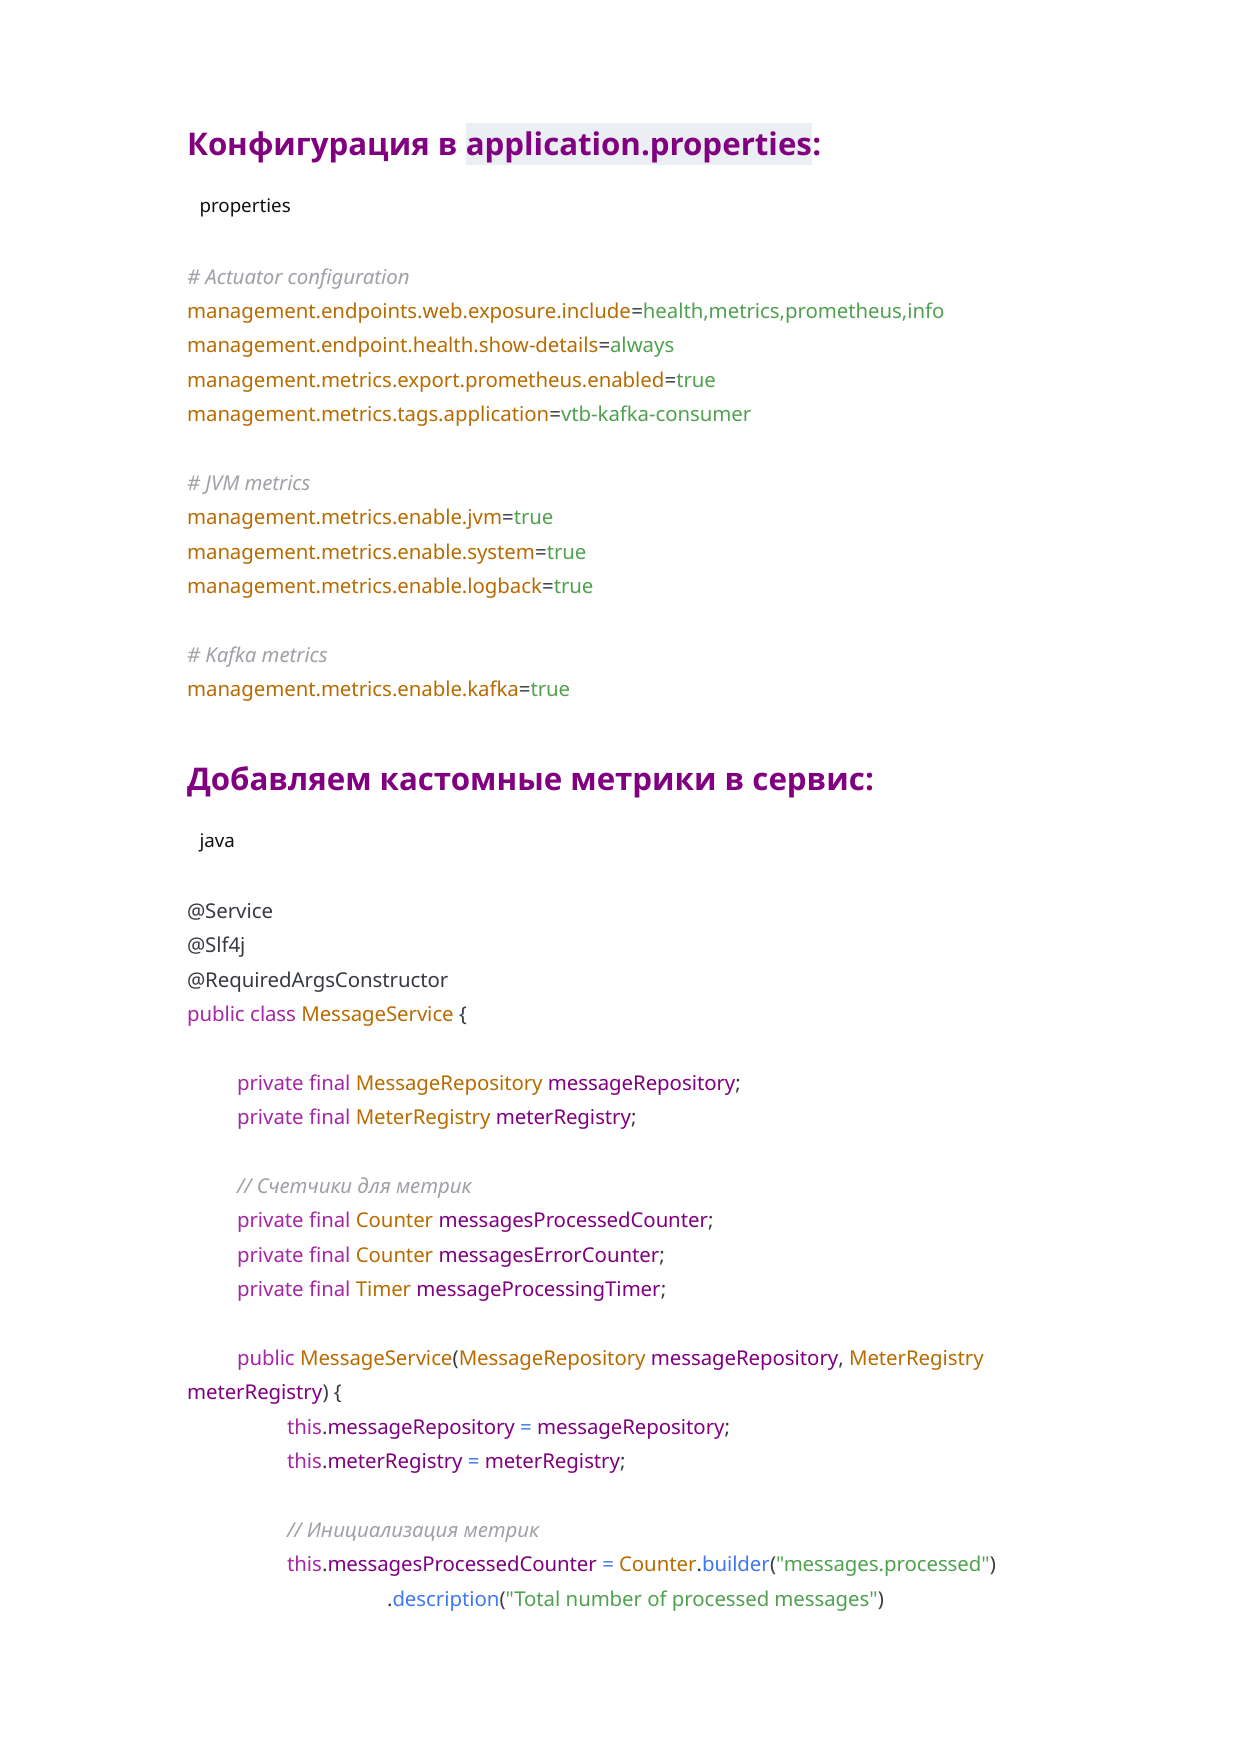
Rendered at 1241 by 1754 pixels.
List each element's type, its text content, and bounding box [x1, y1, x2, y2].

text // Счетчики для метрик [187, 1165, 1053, 1199]
text private final Counter messagesErrorCounter; [187, 1234, 1053, 1268]
text management.metrics.tags.application=vtb-kafka-consumer [187, 393, 1053, 427]
text # Actuator configuration [187, 256, 1053, 290]
subtitle Добавляем кастомные метрики в сервис: [187, 752, 1053, 799]
text management.metrics.export.prometheus.enabled=true [187, 359, 1053, 393]
text this.meterRegistry = meterRegistry; [187, 1440, 1053, 1474]
text // Инициализация метрик [187, 1509, 1053, 1543]
text management.metrics.enable.kafka=true [187, 668, 1053, 702]
text # Kafka metrics [187, 634, 1053, 668]
text private final MessageRepository messageRepository; [187, 1062, 1053, 1096]
text private final Counter messagesProcessedCounter; [187, 1199, 1053, 1234]
text management.metrics.enable.jvm=true [187, 496, 1053, 531]
subtitle Конфигурация в application.properties: [187, 118, 1053, 165]
text properties [199, 190, 1053, 218]
text management.endpoints.web.exposure.include=health,metrics,prometheus,info [187, 290, 1053, 324]
text private final Timer messageProcessingTimer; [187, 1268, 1053, 1302]
text @RequiredArgsConstructor [187, 959, 1053, 993]
text @Slf4j [187, 924, 1053, 959]
text # JVM metrics [187, 462, 1053, 496]
text management.endpoint.health.show-details=always [187, 324, 1053, 359]
text private final MeterRegistry meterRegistry; [187, 1096, 1053, 1131]
text this.messageRepository = messageRepository; [187, 1406, 1053, 1440]
text public class MessageService { [187, 993, 1053, 1027]
text public MessageService(MessageRepository messageRepository, MeterRegistry meterRegistry) { [187, 1337, 1053, 1406]
text .description("Total number of processed messages") [187, 1577, 1053, 1612]
text management.metrics.enable.system=true [187, 531, 1053, 565]
text management.metrics.enable.logback=true [187, 565, 1053, 599]
text java [199, 824, 1053, 852]
text this.messagesProcessedCounter = Counter.builder("messages.processed") [187, 1543, 1053, 1577]
text @Service [187, 890, 1053, 924]
